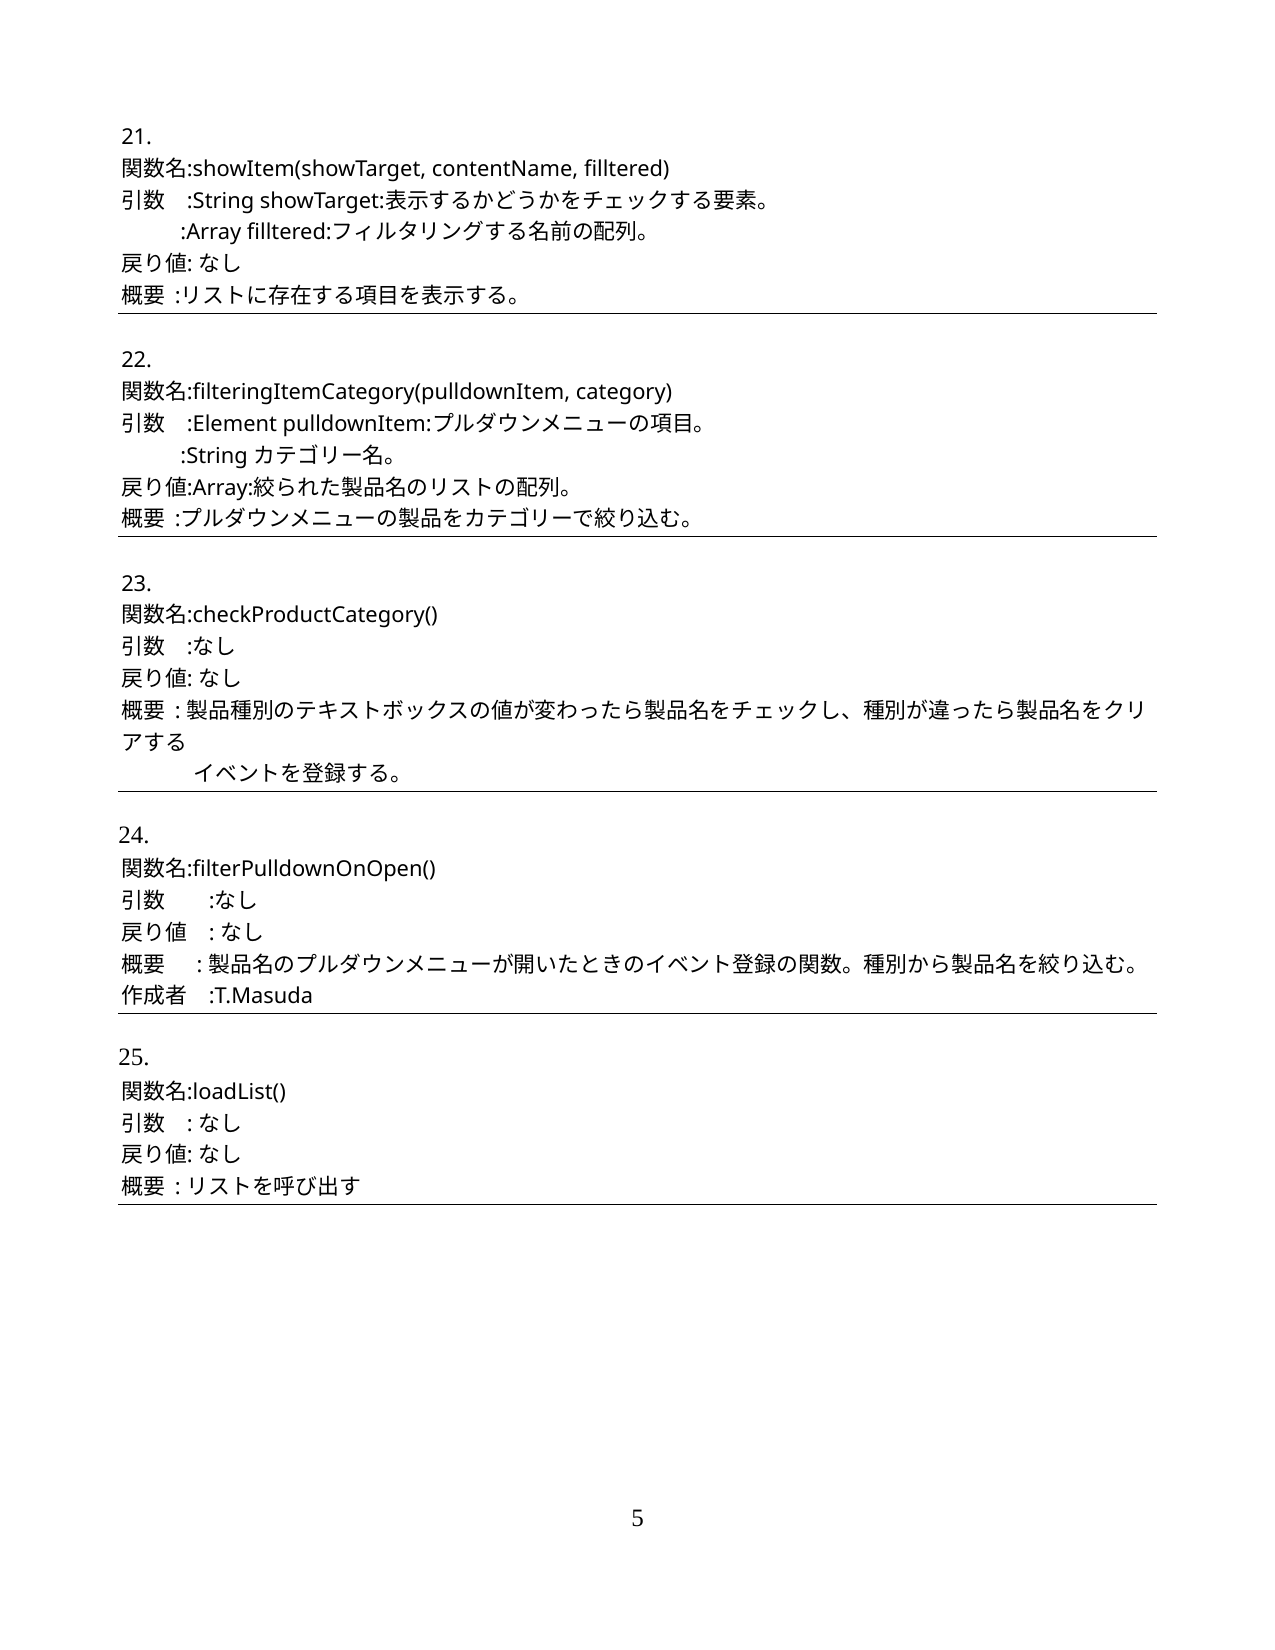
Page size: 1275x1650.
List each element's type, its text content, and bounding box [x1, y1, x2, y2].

text 25. [118, 1042, 1157, 1071]
text 引数 : なし [118, 1106, 1157, 1137]
text 戻り値: なし [118, 1137, 1157, 1169]
text 引数 :なし [118, 629, 1157, 661]
text 戻り値: なし [118, 661, 1157, 693]
text 関数名:loadList() [118, 1071, 1157, 1106]
text 概要 : 製品種別のテキストボックスの値が変わったら製品名をチェックし、種別が違ったら製品名をクリアする [118, 693, 1157, 756]
text 戻り値: なし [118, 246, 1157, 278]
text イベントを登録する。 [118, 756, 1157, 791]
text 引数 :Element pulldownItem:プルダウンメニューの項目。 [118, 406, 1157, 438]
text :String カテゴリー名。 [118, 438, 1157, 469]
text 23. [118, 565, 1157, 597]
text :Array filltered:フィルタリングする名前の配列。 [118, 214, 1157, 246]
text 関数名:filterPulldownOnOpen() [118, 848, 1157, 883]
text 引数 :String showTarget:表示するかどうかをチェックする要素。 [118, 183, 1157, 214]
text 戻り値 : なし [118, 915, 1157, 947]
text 戻り値:Array:絞られた製品名のリストの配列。 [118, 469, 1157, 501]
text 関数名:checkProductCategory() [118, 597, 1157, 629]
text 概要 :プルダウンメニューの製品をカテゴリーで絞り込む。 [118, 501, 1157, 536]
text 作成者 :T.Masuda [118, 978, 1157, 1013]
text 関数名:showItem(showTarget, contentName, filltered) [118, 151, 1157, 183]
text 関数名:filteringItemCategory(pulldownItem, category) [118, 374, 1157, 406]
text 概要 :リストに存在する項目を表示する。 [118, 278, 1157, 313]
text 概要 : リストを呼び出す [118, 1169, 1157, 1204]
text 24. [118, 820, 1157, 848]
text 21. [118, 118, 1157, 151]
text 22. [118, 341, 1157, 374]
text 引数 :なし [118, 883, 1157, 915]
text 概要 : 製品名のプルダウンメニューが開いたときのイベント登録の関数。種別から製品名を絞り込む。 [118, 947, 1157, 978]
